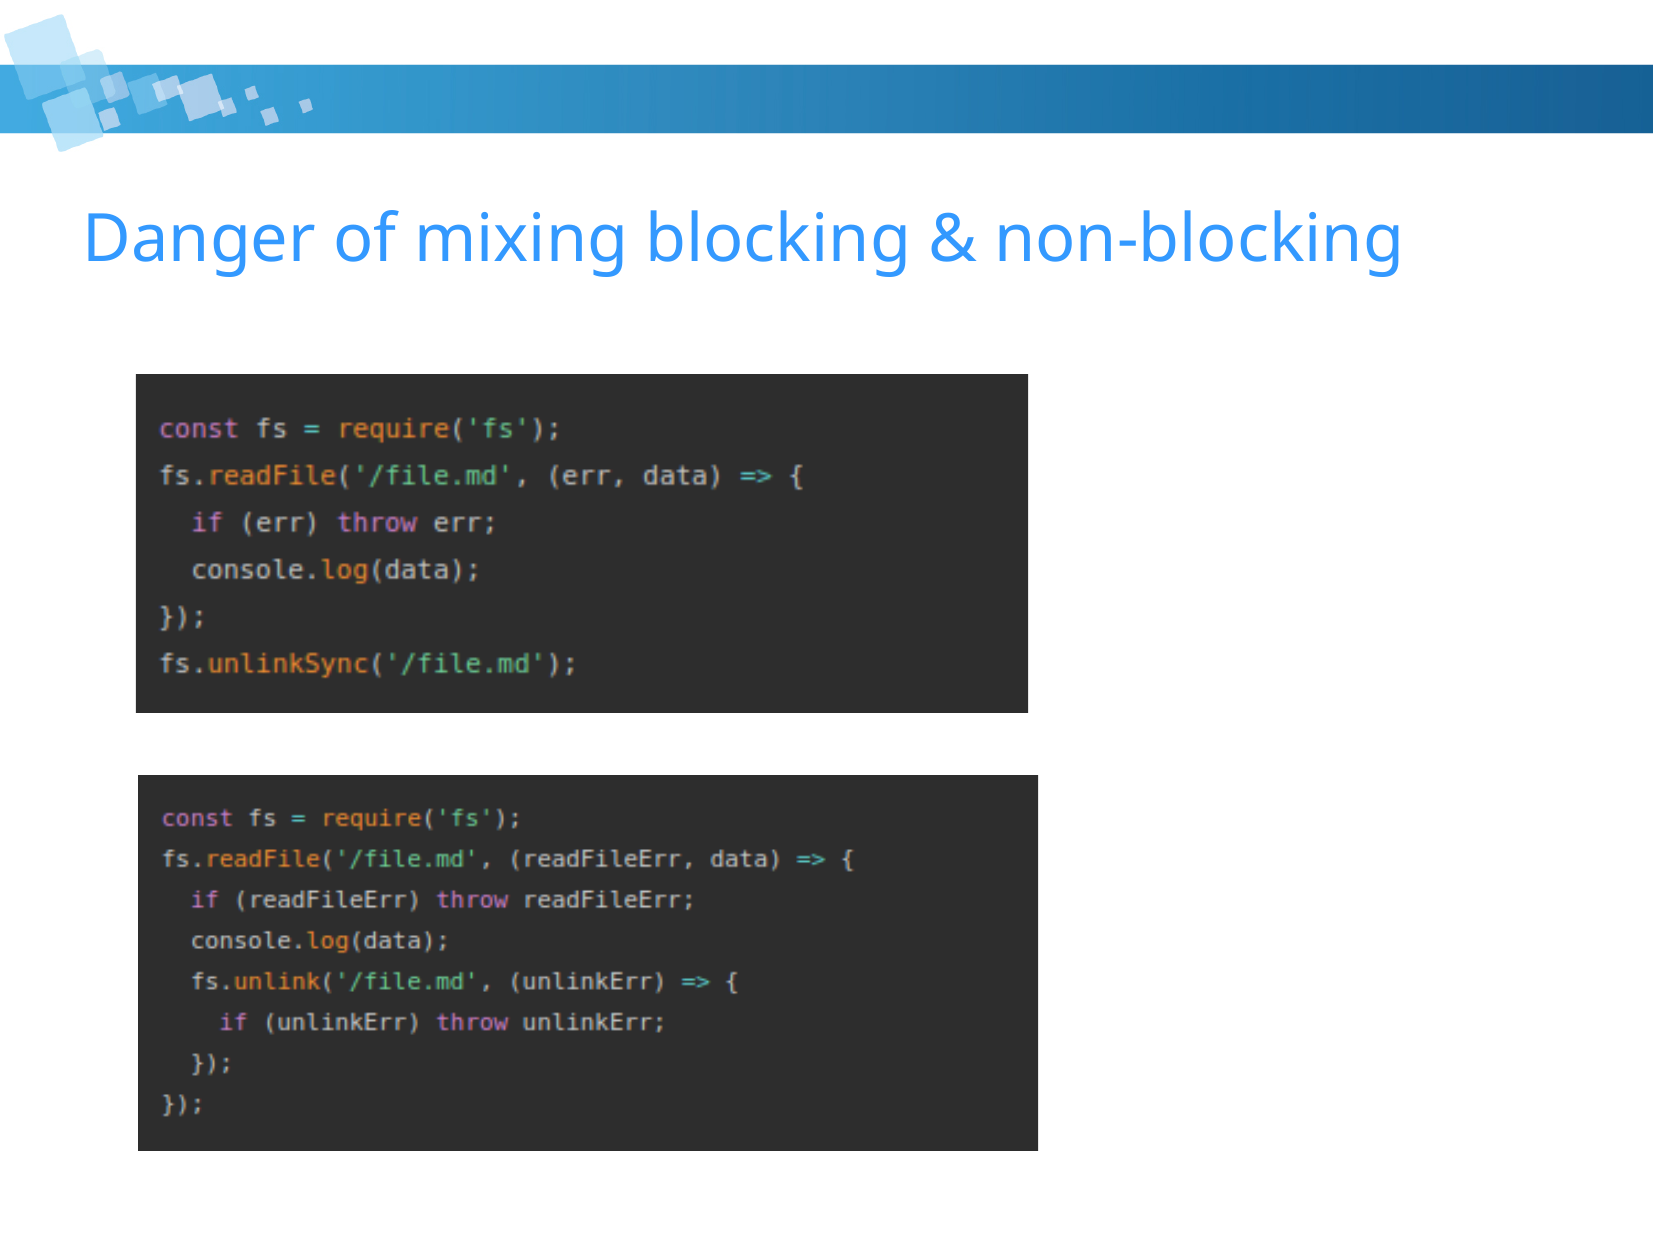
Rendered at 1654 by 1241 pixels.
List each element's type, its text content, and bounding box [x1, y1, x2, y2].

title Danger of mixing blocking & non-blocking [82, 132, 1571, 340]
picture [0, 0, 1653, 1238]
